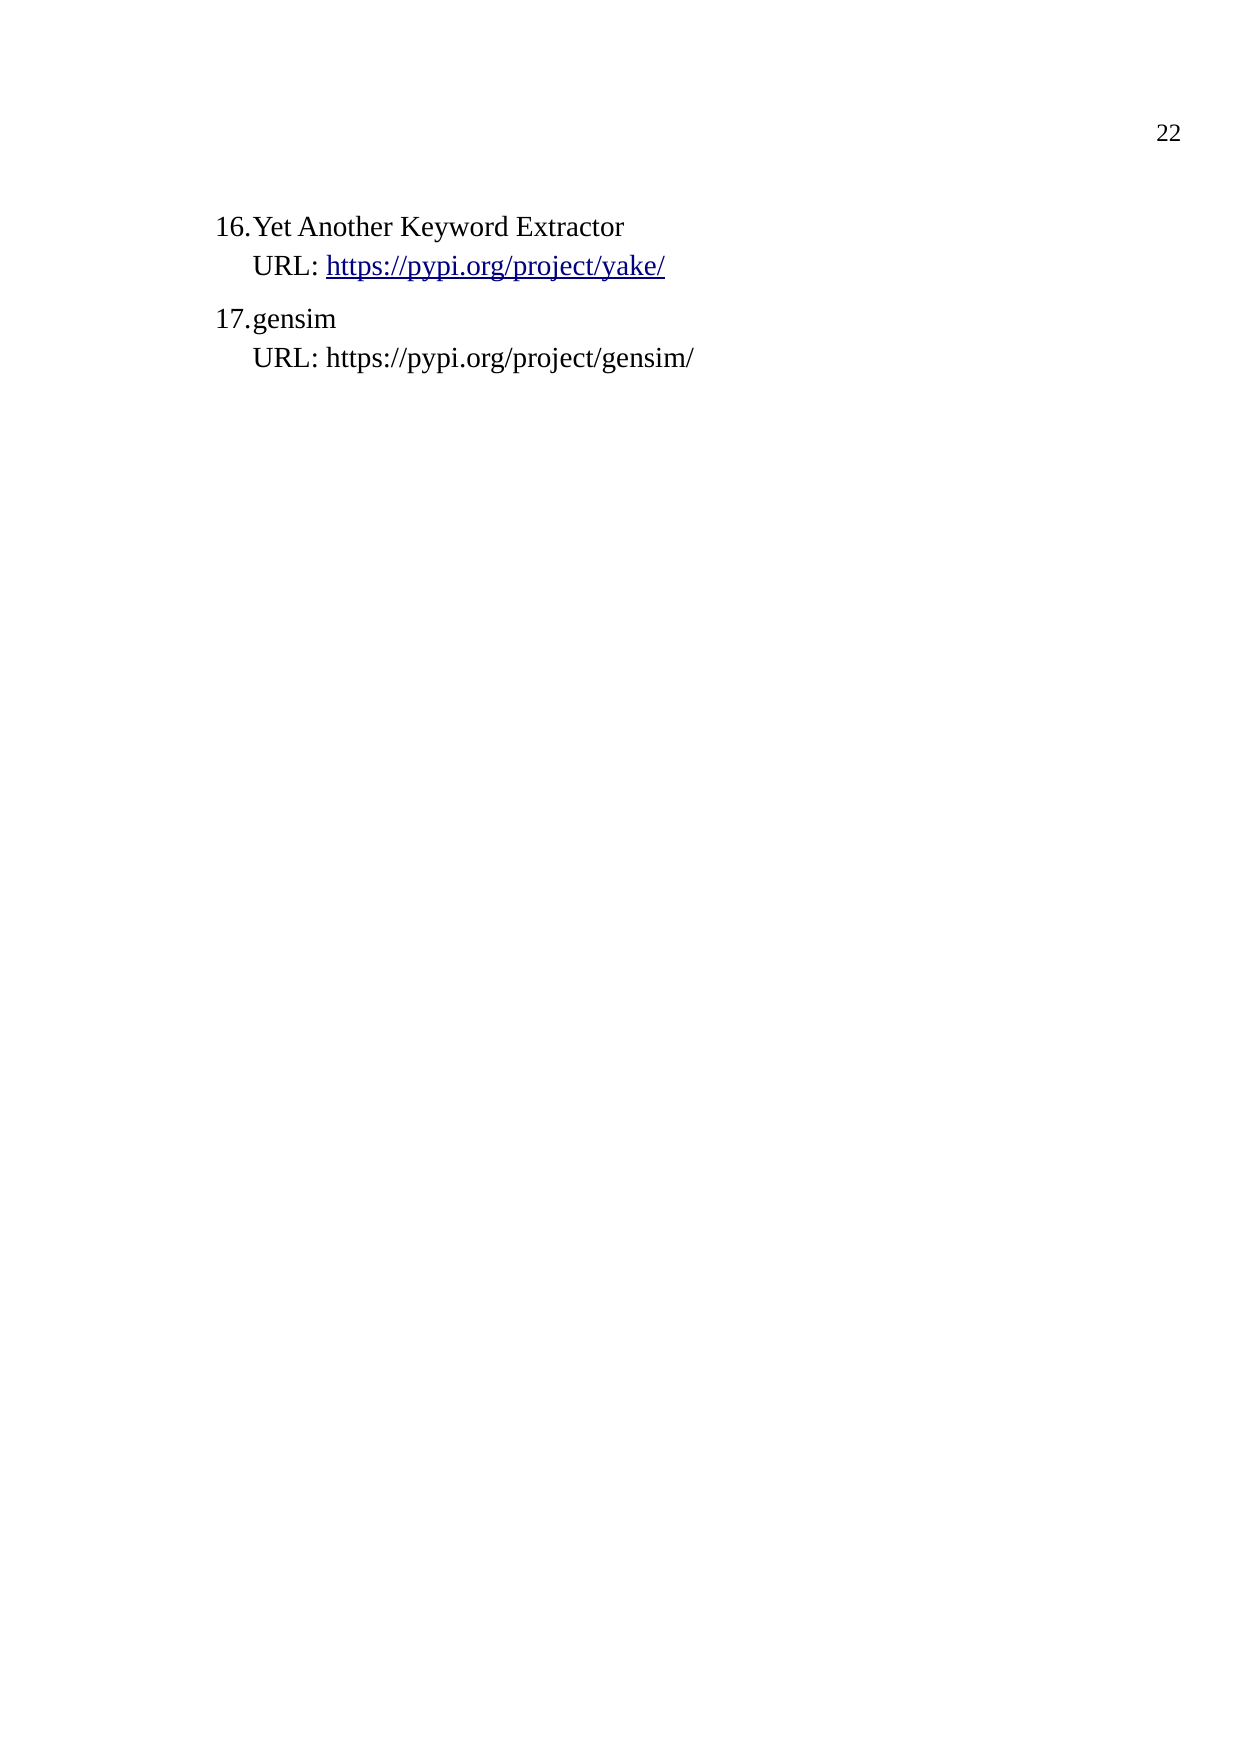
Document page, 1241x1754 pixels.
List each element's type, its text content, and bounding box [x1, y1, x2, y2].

list Yet Another Keyword Extractor URL: https://pypi.org/project/yake/ [215, 209, 1181, 282]
list gensim URL: https://pypi.org/project/gensim/ [215, 301, 1181, 373]
